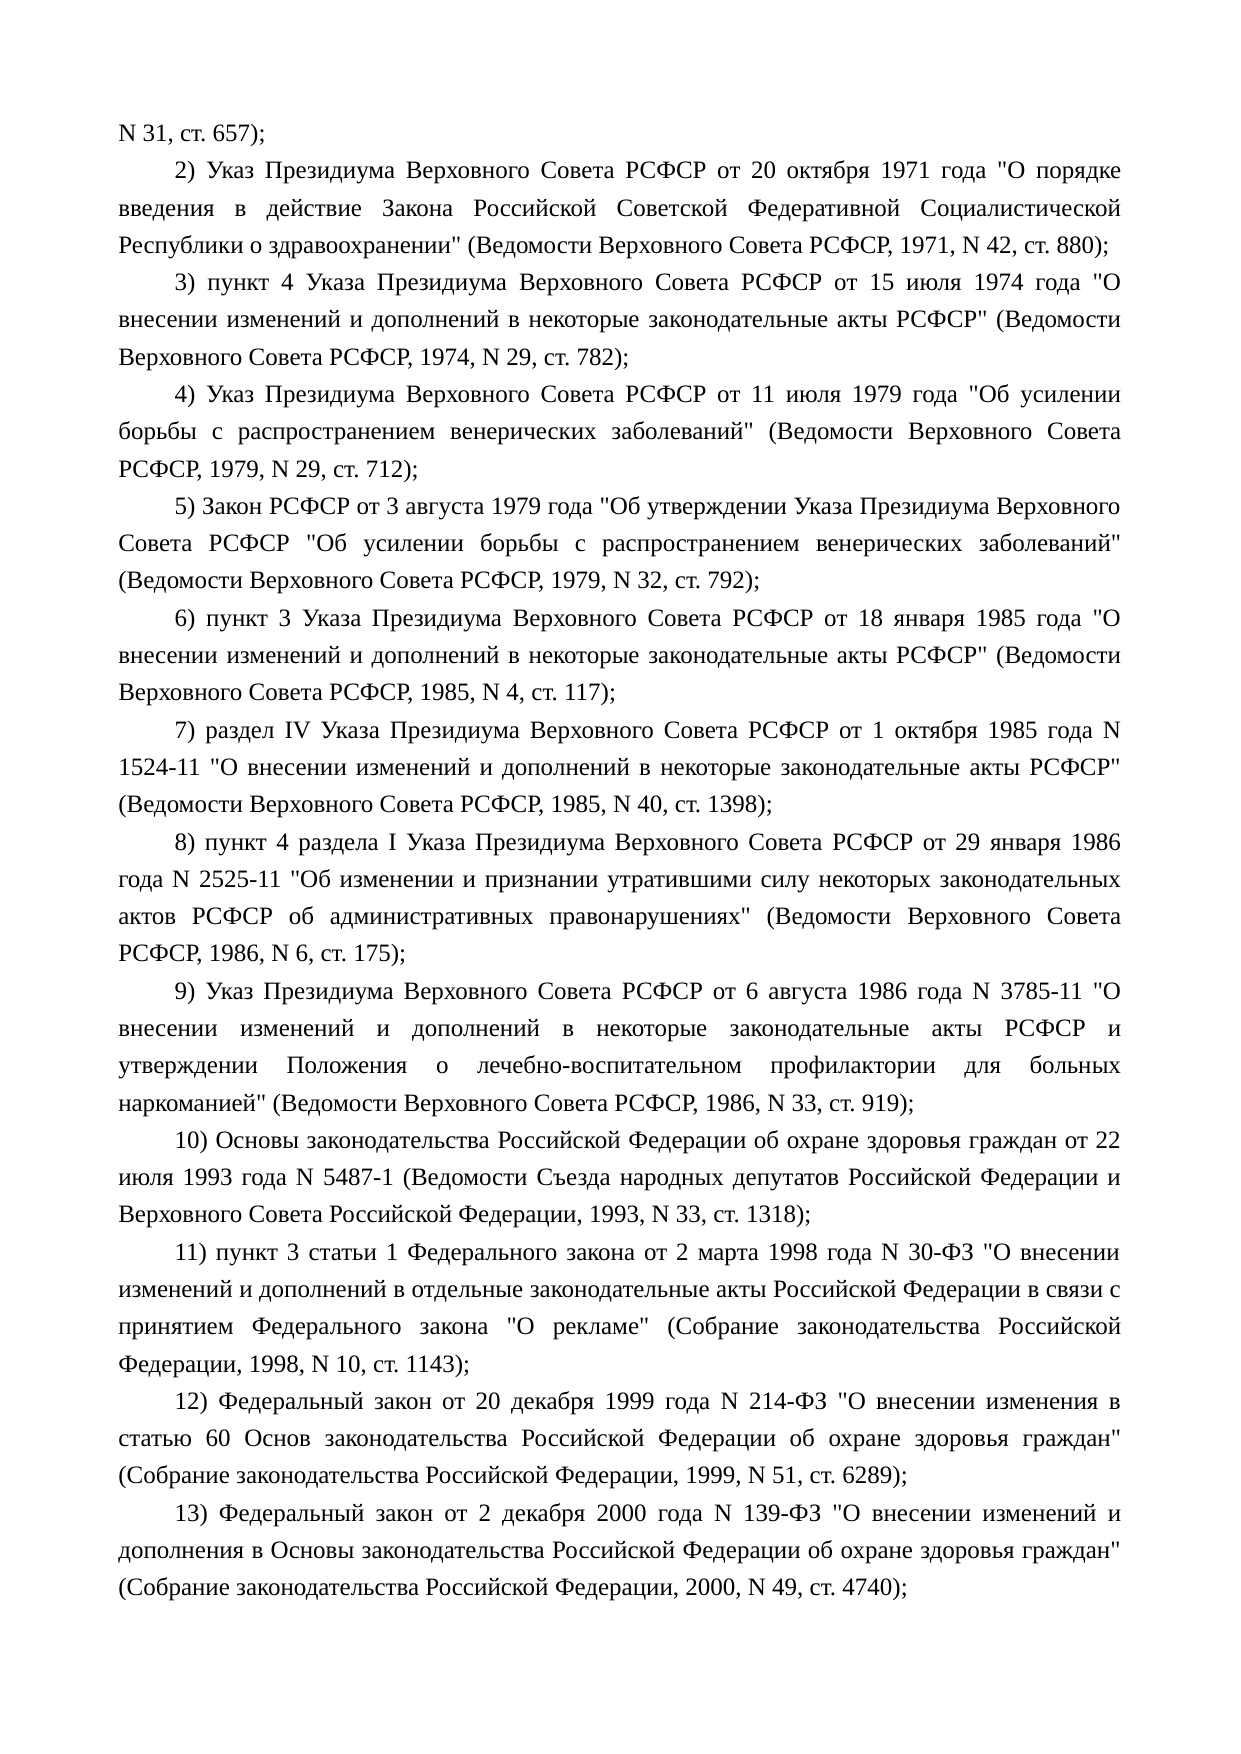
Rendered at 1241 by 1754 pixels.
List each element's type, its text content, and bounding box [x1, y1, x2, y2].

text 6) пункт 3 Указа Президиума Верховного Совета РСФСР от 18 января 1985 года "О внесении изменений и дополнений в некоторые законодательные акты РСФСР" (Ведомости Верховного Совета РСФСР, 1985, N 4, ст. 117); [118, 603, 1122, 706]
text 9) Указ Президиума Верховного Совета РСФСР от 6 августа 1986 года N 3785-11 "О внесении изменений и дополнений в некоторые законодательные акты РСФСР и утверждении Положения о лечебно-воспитательном профилактории для больных наркоманией" (Ведомости Верховного Совета РСФСР, 1986, N 33, ст. 919); [118, 976, 1122, 1116]
text 10) Основы законодательства Российской Федерации об охране здоровья граждан от 22 июля 1993 года N 5487-1 (Ведомости Съезда народных депутатов Российской Федерации и Верховного Совета Российской Федерации, 1993, N 33, ст. 1318); [118, 1125, 1122, 1228]
text 5) Закон РСФСР от 3 августа 1979 года "Об утверждении Указа Президиума Верховного Совета РСФСР "Об усилении борьбы с распространением венерических заболеваний" (Ведомости Верховного Совета РСФСР, 1979, N 32, ст. 792); [118, 491, 1122, 594]
text 12) Федеральный закон от 20 декабря 1999 года N 214-ФЗ "О внесении изменения в статью 60 Основ законодательства Российской Федерации об охране здоровья граждан" (Собрание законодательства Российской Федерации, 1999, N 51, ст. 6289); [118, 1386, 1122, 1489]
text 8) пункт 4 раздела I Указа Президиума Верховного Совета РСФСР от 29 января 1986 года N 2525-11 "Об изменении и признании утратившими силу некоторых законодательных актов РСФСР об административных правонарушениях" (Ведомости Верховного Совета РСФСР, 1986, N 6, ст. 175); [118, 827, 1122, 967]
text 13) Федеральный закон от 2 декабря 2000 года N 139-ФЗ "О внесении изменений и дополнения в Основы законодательства Российской Федерации об охране здоровья граждан" (Собрание законодательства Российской Федерации, 2000, N 49, ст. 4740); [118, 1498, 1122, 1601]
text N 31, ст. 657); [118, 118, 1122, 147]
text 7) раздел IV Указа Президиума Верховного Совета РСФСР от 1 октября 1985 года N 1524-11 "О внесении изменений и дополнений в некоторые законодательные акты РСФСР" (Ведомости Верховного Совета РСФСР, 1985, N 40, ст. 1398); [118, 715, 1122, 818]
text 11) пункт 3 статьи 1 Федерального закона от 2 марта 1998 года N 30-ФЗ "О внесении изменений и дополнений в отдельные законодательные акты Российской Федерации в связи с принятием Федерального закона "О рекламе" (Собрание законодательства Российской Федерации, 1998, N 10, ст. 1143); [118, 1237, 1122, 1377]
text 4) Указ Президиума Верховного Совета РСФСР от 11 июля 1979 года "Об усилении борьбы с распространением венерических заболеваний" (Ведомости Верховного Совета РСФСР, 1979, N 29, ст. 712); [118, 379, 1122, 482]
text 3) пункт 4 Указа Президиума Верховного Совета РСФСР от 15 июля 1974 года "О внесении изменений и дополнений в некоторые законодательные акты РСФСР" (Ведомости Верховного Совета РСФСР, 1974, N 29, ст. 782); [118, 267, 1122, 371]
text 2) Указ Президиума Верховного Совета РСФСР от 20 октября 1971 года "О порядке введения в действие Закона Российской Советской Федеративной Социалистической Республики о здравоохранении" (Ведомости Верховного Совета РСФСР, 1971, N 42, ст. 880); [118, 155, 1122, 259]
